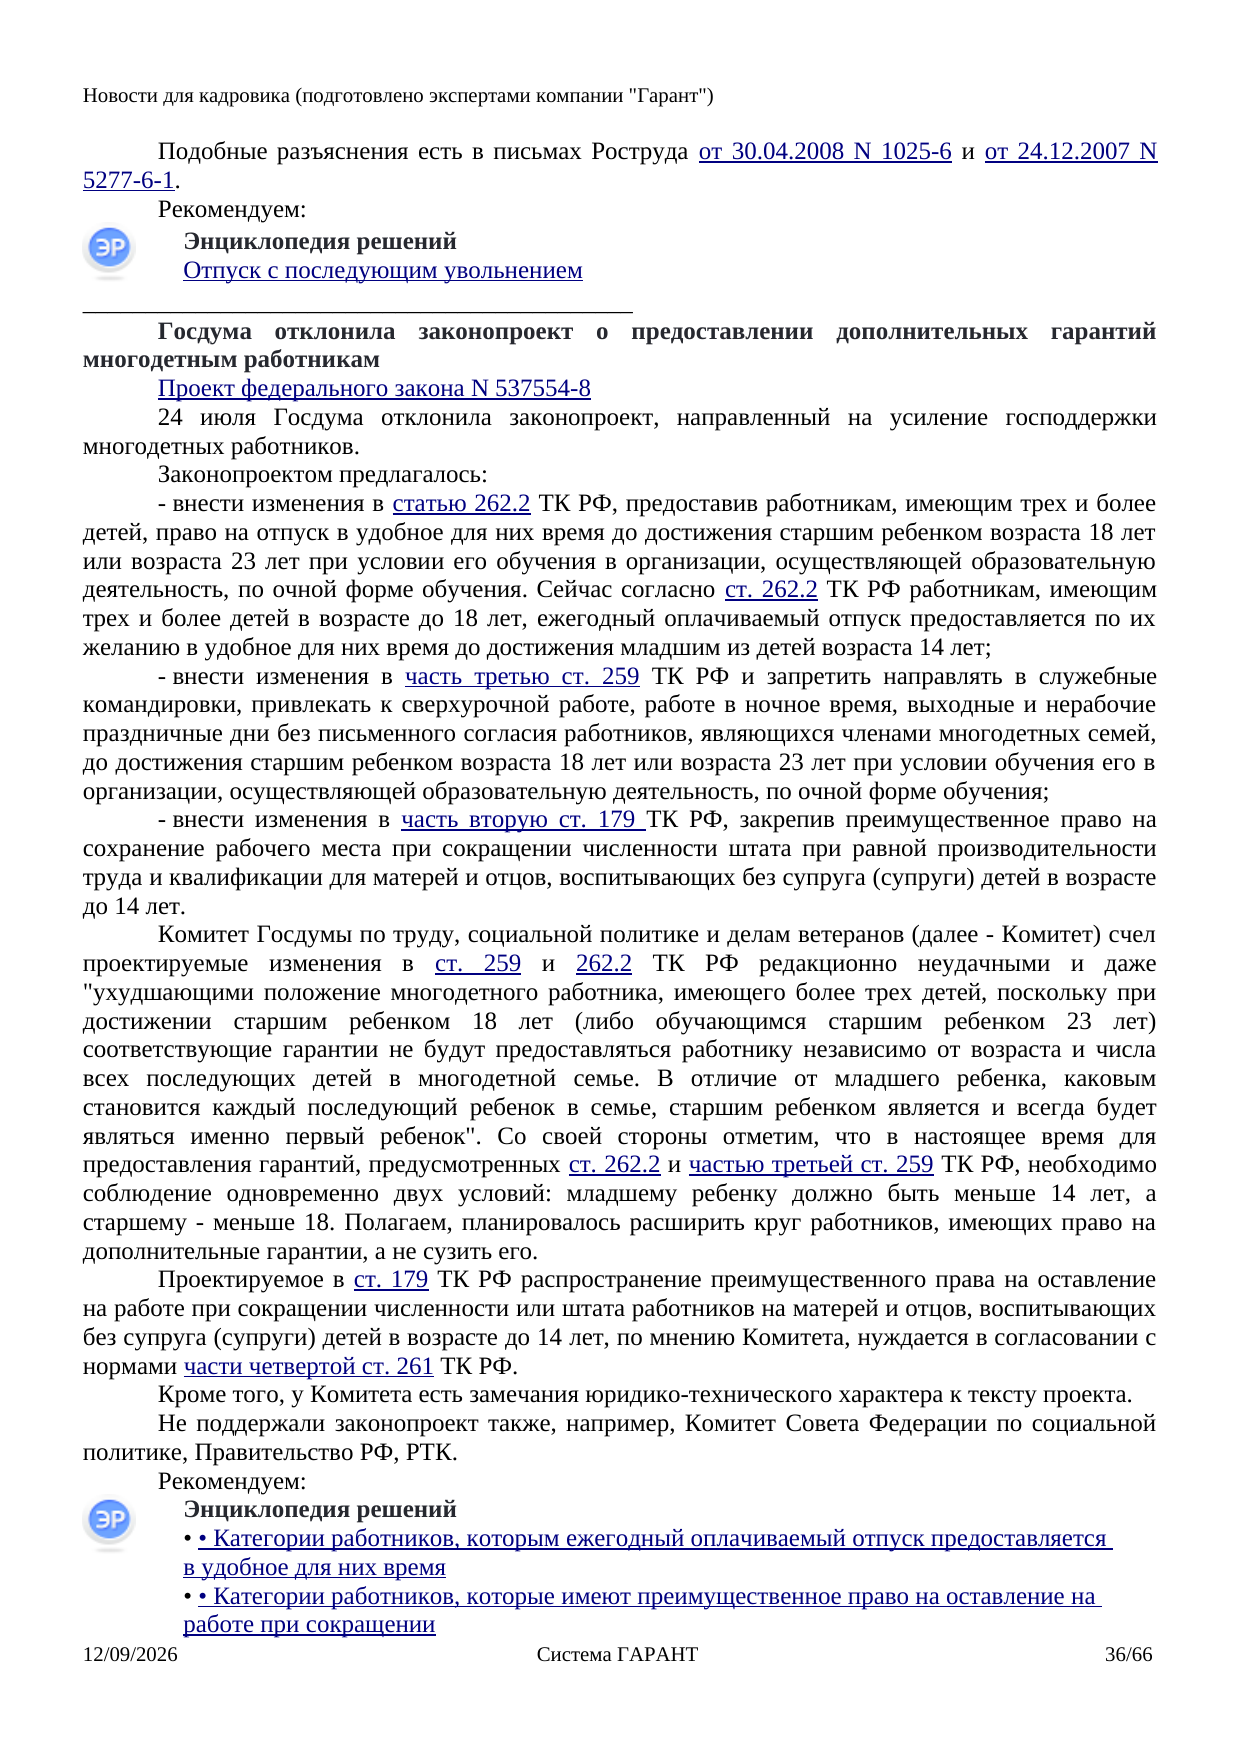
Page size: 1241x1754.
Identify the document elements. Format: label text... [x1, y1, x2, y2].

text Рекомендуем: [83, 194, 1157, 222]
table_header [83, 223, 183, 287]
text Не поддержали законопроект также, например, Комитет Совета Федерации по социальной политике, Правительство РФ, РТК. [83, 1408, 1157, 1466]
text 24 июля Госдума отклонила законопроект, направленный на усиление господдержки многодетных работников. [83, 402, 1157, 459]
text - внести изменения в часть третью ст. 259 ТК РФ и запретить направлять в служебные командировки, привлекать к сверхурочной работе, работе в ночное время, выходные и нерабочие праздничные дни без письменного согласия работников, являющихся членами многодетных семей, до достижения старшим ребенком возраста 18 лет или возраста 23 лет при условии обучения его в организации, осуществляющей образовательную деятельность, по очной форме обучения; [83, 661, 1157, 804]
text Кроме того, у Комитета есть замечания юридико-технического характера к тексту проекта. [83, 1379, 1157, 1408]
text Подобные разъяснения есть в письмах Роструда от 30.04.2008 N 1025-6 и от 24.12.2007 N 5277-6-1. [83, 136, 1157, 194]
text Рекомендуем: [83, 1466, 1157, 1494]
text Проект федерального закона N 537554-8 [83, 373, 1157, 402]
text Законопроектом предлагалось: [83, 459, 1157, 488]
text - внести изменения в часть вторую ст. 179 ТК РФ, закрепив преимущественное право на сохранение рабочего места при сокращении численности штата при равной производительности труда и квалификации для матерей и отцов, воспитывающих без супруга (супруги) детей в возрасте до 14 лет. [83, 804, 1157, 919]
text - внести изменения в статью 262.2 ТК РФ, предоставив работникам, имеющим трех и более детей, право на отпуск в удобное для них время до достижения старшим ребенком возраста 18 лет или возраста 23 лет при условии его обучения в организации, осуществляющей образовательную деятельность, по очной форме обучения. Сейчас согласно ст. 262.2 ТК РФ работникам, имеющим трех и более детей в возрасте до 18 лет, ежегодный оплачиваемый отпуск предоставляется по их желанию в удобное для них время до достижения младшим из детей возраста 14 лет; [83, 488, 1157, 661]
table_header Энциклопедия решений Отпуск с последующим увольнением [183, 223, 1104, 287]
table_header [83, 1495, 183, 1638]
picture [82, 222, 136, 282]
text Комитет Госдумы по труду, социальной политике и делам ветеранов (далее - Комитет) счел проектируемые изменения в ст. 259 и 262.2 ТК РФ редакционно неудачными и даже "ухудшающими положение многодетного работника, имеющего более трех детей, поскольку при достижении старшим ребенком 18 лет (либо обучающимся старшим ребенком 23 лет) соответствующие гарантии не будут предоставляться работнику независимо от возраста и числа всех последующих детей в многодетной семье. В отличие от младшего ребенка, каковым становится каждый последующий ребенок в семье, старшим ребенком является и всегда будет являться именно первый ребенок". Со своей стороны отметим, что в настоящее время для предоставления гарантий, предусмотренных ст. 262.2 и частью третьей ст. 259 ТК РФ, необходимо соблюдение одновременно двух условий: младшему ребенку должно быть меньше 14 лет, а старшему - меньше 18. Полагаем, планировалось расширить круг работников, имеющих право на дополнительные гарантии, а не сузить его. [83, 919, 1157, 1264]
table_header Энциклопедия решений • • Категории работников, которым ежегодный оплачиваемый отпуск предоставляется в удобное для них время • • Категории работников, которые имеют преимущественное право на оставление на работе при сокращении [183, 1495, 1116, 1638]
text Проектируемое в ст. 179 ТК РФ распространение преимущественного права на оставление на работе при сокращении численности или штата работников на матерей и отцов, воспитывающих без супруга (супруги) детей в возрасте до 14 лет, по мнению Комитета, нуждается в согласовании с нормами части четвертой ст. 261 ТК РФ. [83, 1264, 1157, 1379]
text ____________________________________________ [83, 287, 1157, 316]
picture [82, 1494, 136, 1554]
text Госдума отклонила законопроект о предоставлении дополнительных гарантий многодетным работникам [83, 316, 1157, 373]
